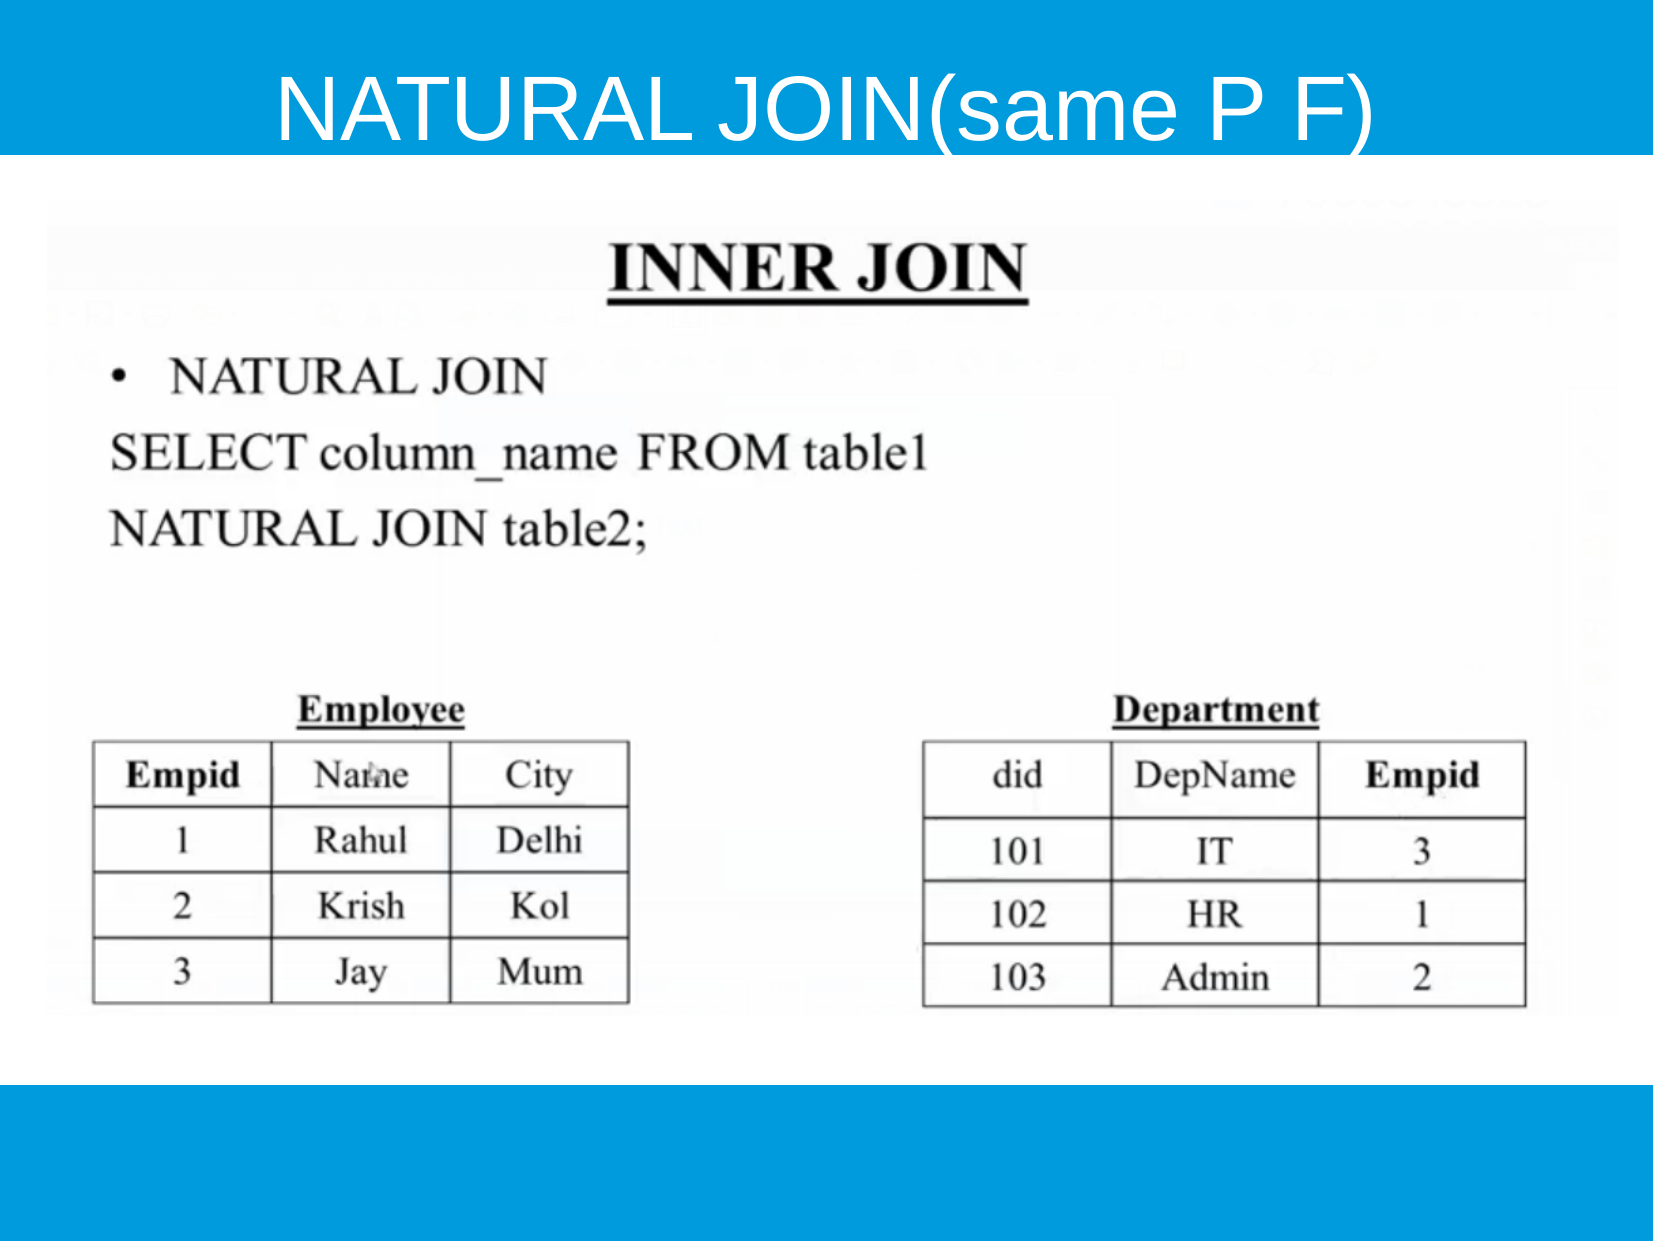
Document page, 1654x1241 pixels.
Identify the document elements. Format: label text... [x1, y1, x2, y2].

picture [47, 200, 1618, 1016]
title NATURAL JOIN(same P F) [82, 55, 1571, 161]
